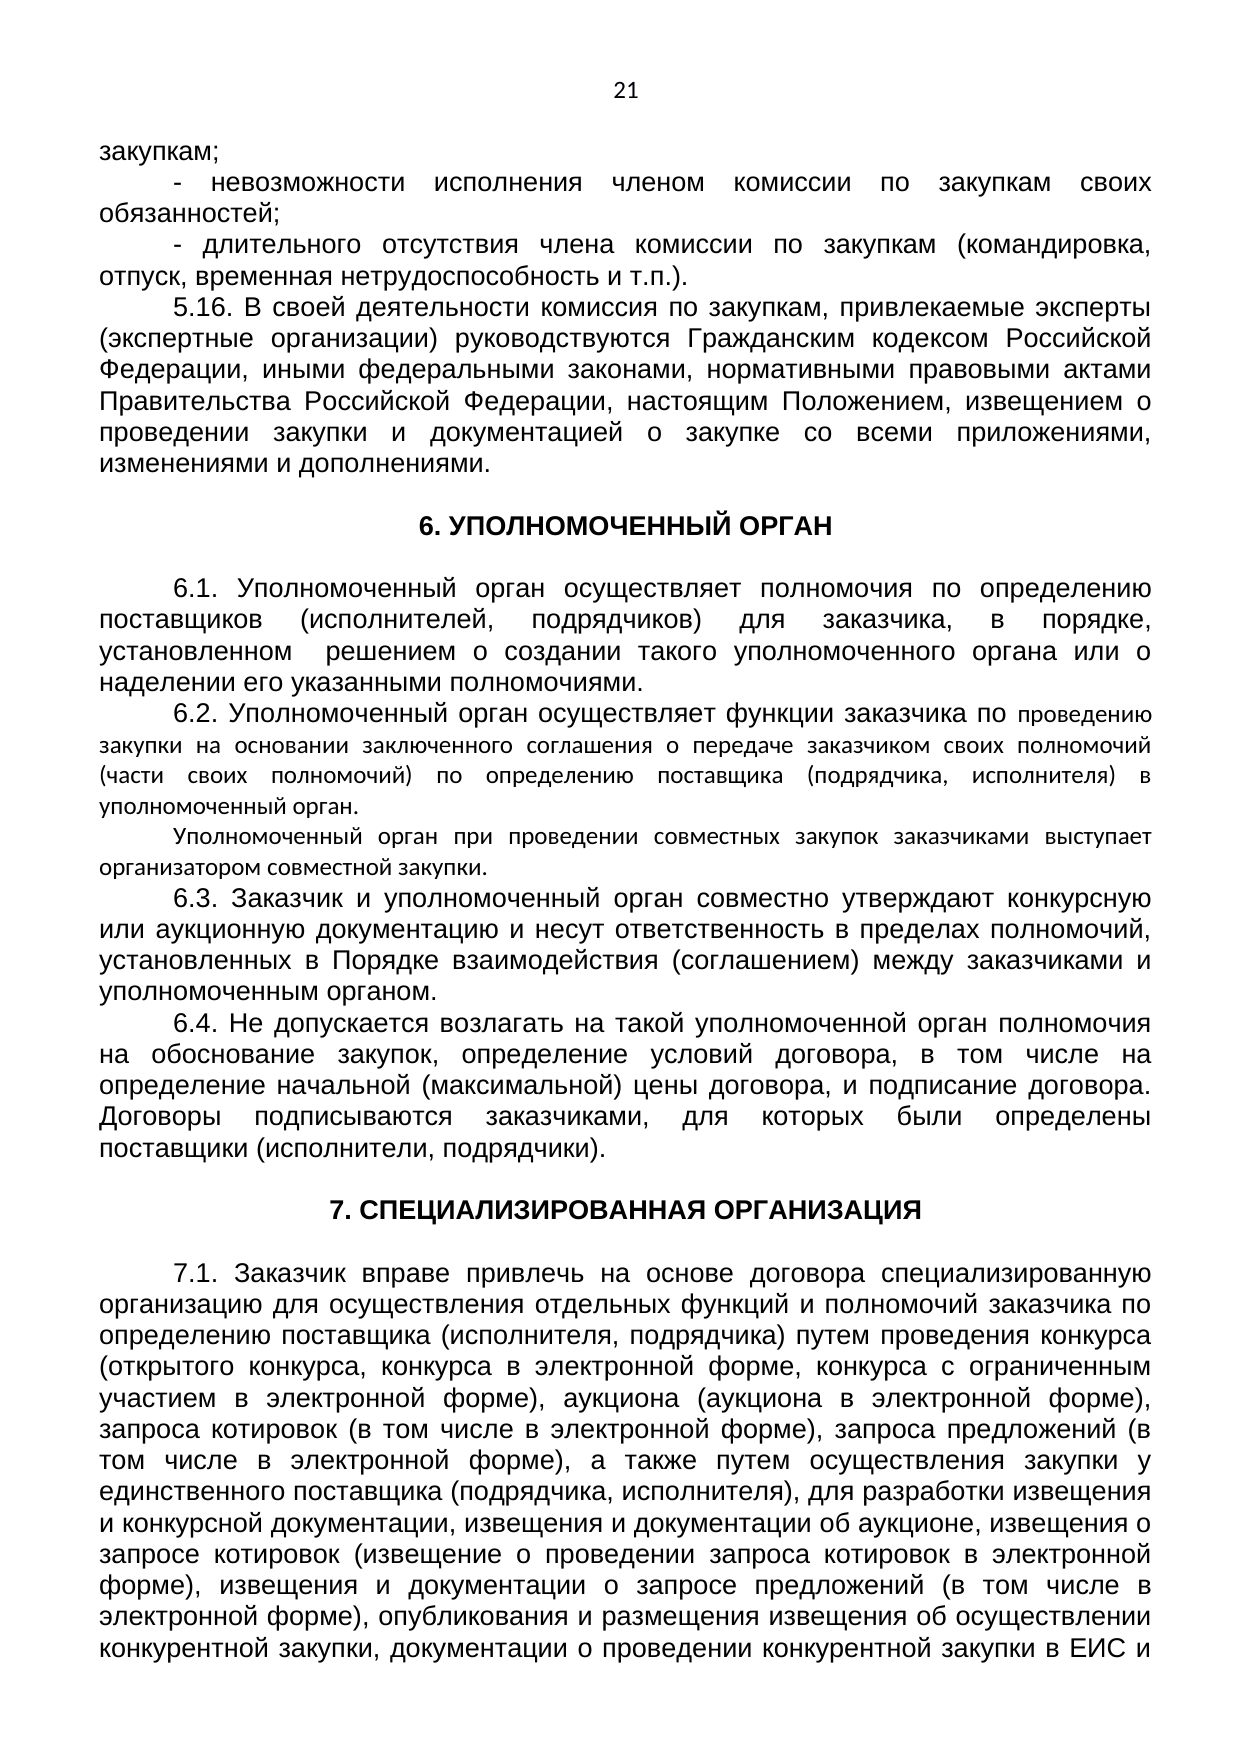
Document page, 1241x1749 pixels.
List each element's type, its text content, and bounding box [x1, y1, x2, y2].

text 6.1. Уполномоченный орган осуществляет полномочия по определению поставщиков (исполнителей, подрядчиков) для заказчика, в порядке, установленном решением о создании такого уполномоченного органа или о наделении его указанными полномочиями. [99, 572, 1152, 697]
text - невозможности исполнения членом комиссии по закупкам своих обязанностей; [99, 166, 1152, 228]
text 6. УПОЛНОМОЧЕННЫЙ ОРГАН [99, 510, 1152, 541]
text 6.2. Уполномоченный орган осуществляет функции заказчика по проведению закупки на основании заключенного соглашения о передаче заказчиком своих полномочий (части своих полномочий) по определению поставщика (подрядчика, исполнителя) в уполномоченный орган. [99, 697, 1152, 821]
text Уполномоченный орган при проведении совместных закупок заказчиками выступает организатором совместной закупки. [99, 821, 1152, 882]
text 7. СПЕЦИАЛИЗИРОВАННАЯ ОРГАНИЗАЦИЯ [99, 1194, 1152, 1225]
text - длительного отсутствия члена комиссии по закупкам (командировка, отпуск, временная нетрудоспособность и т.п.). [99, 228, 1152, 291]
text 5.16. В своей деятельности комиссия по закупкам, привлекаемые эксперты (экспертные организации) руководствуются Гражданским кодексом Российской Федерации, иными федеральными законами, нормативными правовыми актами Правительства Российской Федерации, настоящим Положением, извещением о проведении закупки и документацией о закупке со всеми приложениями, изменениями и дополнениями. [99, 291, 1152, 478]
text закупкам; [99, 135, 1152, 166]
text 6.3. Заказчик и уполномоченный орган совместно утверждают конкурсную или аукционную документацию и несут ответственность в пределах полномочий, установленных в Порядке взаимодействия (соглашением) между заказчиками и уполномоченным органом. [99, 882, 1152, 1007]
text 6.4. Не допускается возлагать на такой уполномоченной орган полномочия на обоснование закупок, определение условий договора, в том числе на определение начальной (максимальной) цены договора, и подписание договора. Договоры подписываются заказчиками, для которых были определены поставщики (исполнители, подрядчики). [99, 1007, 1152, 1163]
text 7.1. Заказчик вправе привлечь на основе договора специализированную организацию для осуществления отдельных функций и полномочий заказчика по определению поставщика (исполнителя, подрядчика) путем проведения конкурса (открытого конкурса, конкурса в электронной форме, конкурса с ограниченным участием в электронной форме), аукциона (аукциона в электронной форме), запроса котировок (в том числе в электронной форме), запроса предложений (в том числе в электронной форме), а также путем осуществления закупки у единственного поставщика (подрядчика, исполнителя), для разработки извещения и конкурсной документации, извещения и документации об аукционе, извещения о запросе котировок (извещение о проведении запроса котировок в электронной форме), извещения и документации о запросе предложений (в том числе в электронной форме), опубликования и размещения извещения об осуществлении конкурентной закупки, документации о проведении конкурентной закупки в ЕИС и [99, 1257, 1152, 1663]
